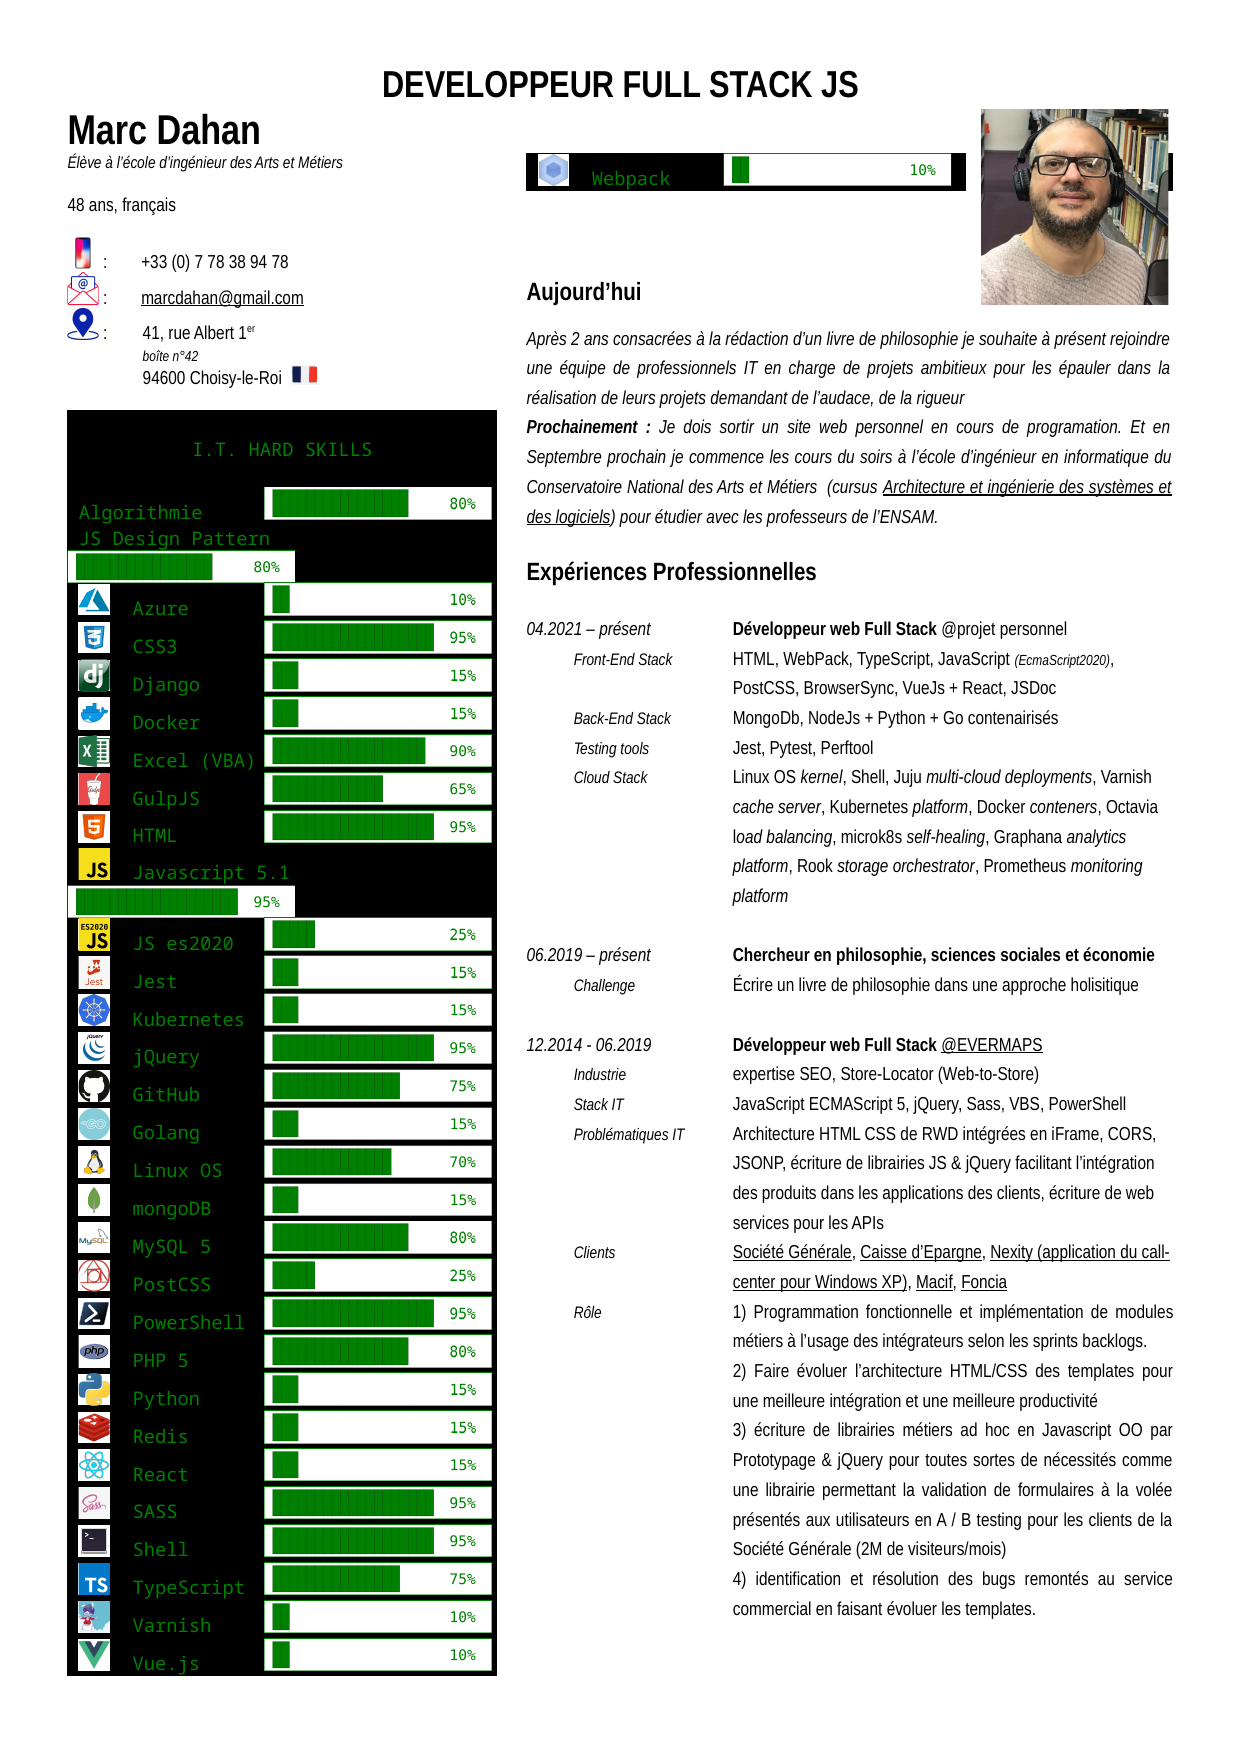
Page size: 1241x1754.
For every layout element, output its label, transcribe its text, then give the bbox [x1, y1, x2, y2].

text GulpJS [67, 772, 497, 810]
text I.T. HARD SKILLS [67, 436, 497, 461]
text Industrie expertise SEO, Store-Locator (Web-to-Store) [573, 1063, 1173, 1085]
text Webpack [526, 153, 966, 191]
picture [264, 993, 492, 1026]
picture [78, 1563, 110, 1595]
picture [78, 1411, 110, 1444]
text Challenge Écrire un livre de philosophie dans une approche holisitique [573, 974, 1173, 996]
text 2) Faire évoluer l’architecture HTML/CSS des templates pour une meilleure intégration et une meilleure productivité [573, 1360, 1173, 1411]
text Shell [67, 1524, 497, 1562]
text Python [67, 1373, 497, 1411]
picture [723, 153, 952, 186]
text 94600 Choisy-le-Roi [67, 365, 497, 389]
picture [264, 1296, 492, 1330]
picture [264, 1258, 492, 1292]
text Docker [67, 697, 497, 734]
text Après 2 ans consacrées à la rédaction d’un livre de philosophie je souhaite à présent rejoindre une équipe de professionnels IT en charge de projets ambitieux pour les épauler dans la réalisation de leurs projets demandant de l’audace, de la rigueur [526, 327, 1173, 408]
text Django [67, 659, 497, 697]
picture [264, 696, 492, 730]
text Testing tools Jest, Pytest, Perftool [573, 737, 1173, 758]
picture [264, 1410, 492, 1444]
picture [264, 810, 492, 843]
text Cloud Stack Linux OS kernel, Shell, Juju multi-cloud deployments, Varnish cache server, Kubernetes platform, Docker conteners, Octavia load balancing, microk8s self-healing, Graphana analytics platform, Rook storage orchestrator, Prometheus monitoring platform [573, 766, 1173, 907]
picture [264, 734, 492, 767]
text Varnish [67, 1600, 497, 1638]
text SASS [67, 1486, 497, 1524]
picture [290, 365, 319, 385]
text DEVELOPPEUR FULL STACK JS [67, 62, 1173, 106]
text GitHub [67, 1069, 497, 1107]
text Aujourd’hui [526, 277, 966, 306]
text Stack IT JavaScript ECMAScript 5, jQuery, Sass, VBS, PowerShell [573, 1093, 1173, 1114]
picture [264, 955, 492, 989]
picture [264, 1524, 492, 1557]
picture [78, 1335, 110, 1368]
picture [264, 772, 492, 805]
picture [78, 1260, 110, 1292]
picture [537, 154, 570, 186]
picture [264, 1145, 492, 1178]
text 3) écriture de librairies métiers ad hoc en Javascript OO par Prototypage & jQuery pour toutes sortes de nécessités comme une librairie permettant la validation de formulaires à la volée présentés aux utilisateurs en A / B testing pour les clients de la Société Générale (2M de visiteurs/mois) [573, 1419, 1173, 1560]
text PHP 5 [67, 1335, 497, 1373]
picture [78, 1525, 110, 1557]
text : 41, rue Albert 1er [67, 308, 497, 344]
picture [78, 697, 110, 730]
picture [264, 1031, 492, 1064]
text Prochainement : Je dois sortir un site web personnel en cours de programation. Et en Septembre prochain je commence les cours du soirs à l’école d’ingénieur en informatique du Conservatoire National des Arts et Métiers (cursus Architecture et ingénierie des systèmes et des logiciels) pour étudier avec les professeurs de l’ENSAM. [526, 416, 1173, 527]
picture [78, 1639, 110, 1671]
text : +33 (0) 7 78 38 94 78 [67, 237, 497, 273]
picture [67, 237, 99, 269]
picture [981, 109, 1169, 305]
picture [264, 620, 492, 654]
text JS Design Pattern [67, 525, 497, 583]
picture [78, 1184, 110, 1216]
picture [264, 1334, 492, 1368]
text Redis [67, 1411, 497, 1448]
text Excel (VBA) [67, 734, 497, 772]
text Clients Société Générale, Caisse d’Epargne, Nexity (application du call-center pour Windows XP), Macif, Foncia [573, 1241, 1173, 1292]
text CSS3 [67, 621, 497, 659]
picture [264, 1372, 492, 1406]
text Algorithmie [67, 487, 497, 525]
picture [78, 848, 110, 880]
text Jest [67, 956, 497, 993]
text Élève à l’école d’ingénieur des Arts et Métiers [67, 153, 497, 172]
picture [78, 1487, 110, 1519]
picture [67, 308, 99, 340]
text 04.2021 – présent Développeur web Full Stack @projet personnel [526, 618, 1173, 639]
picture [78, 956, 110, 989]
text JS es2020 [67, 918, 497, 956]
picture [264, 487, 492, 520]
text PowerShell [67, 1297, 497, 1335]
picture [78, 1601, 110, 1633]
text : marcdahan@gmail.com [67, 273, 497, 308]
picture [67, 885, 492, 951]
text Rôle 1) Programmation fonctionnelle et implémentation de modules métiers à l’usage des intégrateurs selon les sprints backlogs. [573, 1301, 1173, 1352]
picture [264, 1562, 492, 1595]
picture [264, 1183, 492, 1216]
picture [264, 1486, 492, 1519]
picture [78, 773, 110, 805]
picture [78, 1373, 110, 1406]
picture [264, 658, 492, 692]
picture [67, 272, 99, 305]
text boîte n°42 [67, 344, 497, 365]
picture [78, 1297, 110, 1330]
picture [78, 1108, 110, 1140]
picture [264, 1638, 492, 1671]
text jQuery [67, 1031, 497, 1069]
text TypeScript [67, 1562, 497, 1600]
picture [264, 1221, 492, 1254]
picture [67, 550, 492, 616]
picture [264, 1069, 492, 1102]
picture [78, 1070, 110, 1102]
picture [78, 1146, 110, 1178]
text Linux OS [67, 1145, 497, 1183]
text Marc Dahan [67, 305, 1173, 319]
text React [67, 1448, 497, 1486]
picture [78, 811, 110, 843]
text MySQL 5 [67, 1221, 497, 1259]
picture [78, 1449, 110, 1481]
text Azure [67, 583, 497, 621]
text 06.2019 – présent Chercheur en philosophie, sciences sociales et économie [526, 944, 1173, 966]
text mongoDB [67, 1183, 497, 1221]
text Kubernetes [67, 993, 497, 1031]
text 48 ans, français [67, 194, 497, 216]
text 4) identification et résolution des bugs remontés au service commercial en faisant évoluer les templates. [573, 1568, 1173, 1619]
picture [78, 994, 110, 1026]
text [1169, 153, 1173, 191]
picture [78, 1222, 110, 1254]
picture [78, 600, 110, 616]
text HTML [67, 810, 497, 848]
text PostCSS [67, 1259, 497, 1297]
picture [264, 1448, 492, 1481]
text Expériences Professionnelles [526, 557, 1173, 585]
picture [78, 1032, 110, 1064]
text Back-End Stack MongoDb, NodeJs + Python + Go contenairisés [573, 707, 1173, 728]
text Problématiques IT Architecture HTML CSS de RWD intégrées en iFrame, CORS, JSONP, écriture de librairies JS & jQuery facilitant l’intégration des produits dans les applications des clients, écriture de web services pour les APIs [573, 1122, 1173, 1233]
text 12.2014 - 06.2019 Développeur web Full Stack @EVERMAPS [526, 1033, 1173, 1055]
picture [264, 1107, 492, 1140]
text Front-End Stack HTML, WebPack, TypeScript, JavaScript (EcmaScript2020), PostCSS, BrowserSync, VueJs + React, JSDoc [573, 647, 1173, 699]
text Javascript 5.1 [67, 848, 497, 918]
text Golang [67, 1107, 497, 1145]
picture [78, 659, 110, 692]
picture [264, 1600, 492, 1633]
picture [78, 735, 110, 767]
text Vue.js [67, 1638, 497, 1676]
